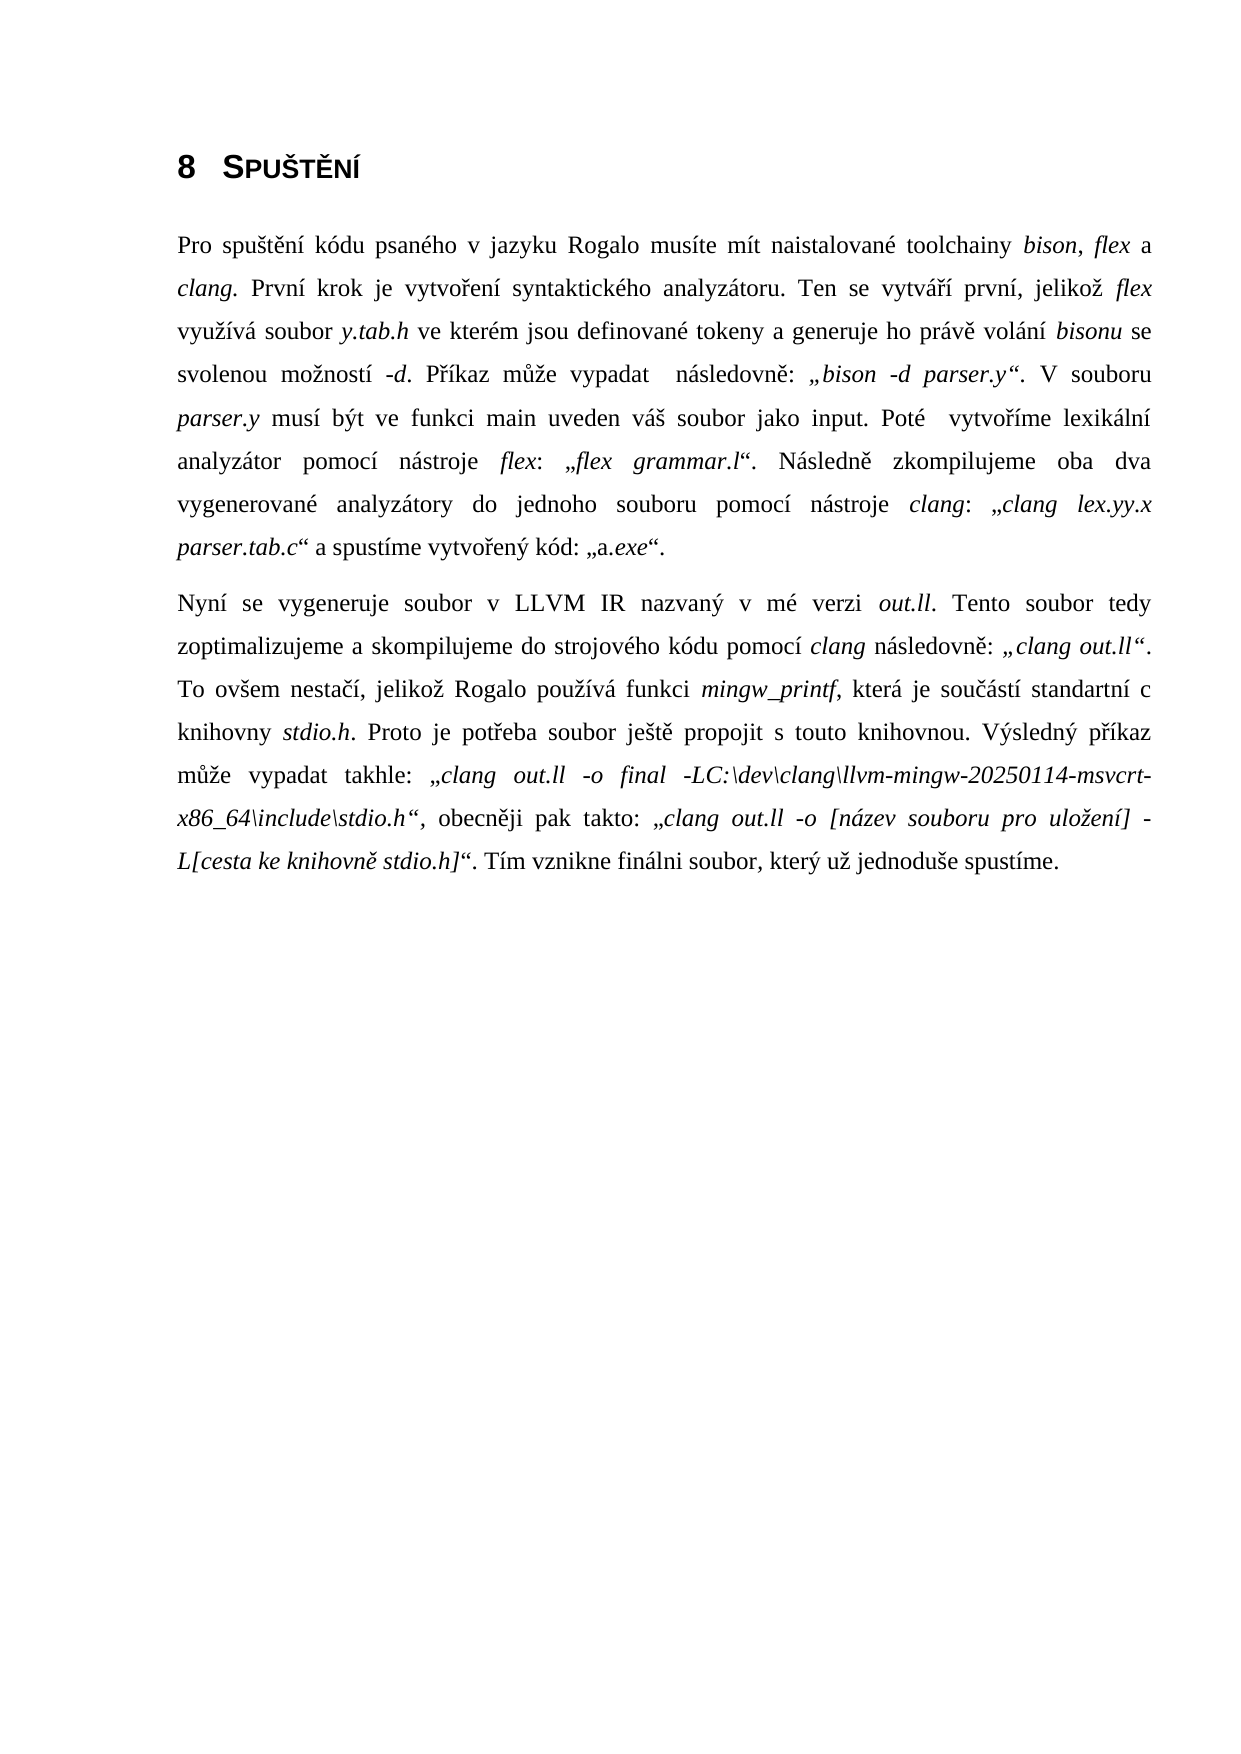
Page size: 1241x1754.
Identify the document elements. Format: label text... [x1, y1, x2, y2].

text Pro spuštění kódu psaného v jazyku Rogalo musíte mít naistalované toolchainy bison, flex a clang. První krok je vytvoření syntaktického analyzátoru. Ten se vytváří první, jelikož flex využívá soubor y.tab.h ve kterém jsou definované tokeny a generuje ho právě volání bisonu se svolenou možností -d. Příkaz může vypadat následovně: „bison -d parser.y“. V souboru parser.y musí být ve funkci main uveden váš soubor jako input. Poté vytvoříme lexikální analyzátor pomocí nástroje flex: „flex grammar.l“. Následně zkompilujeme oba dva vygenerované analyzátory do jednoho souboru pomocí nástroje clang: „clang lex.yy.x parser.tab.c“ a spustíme vytvořený kód: „a.exe“. [177, 230, 1152, 561]
subtitle Spuštění [177, 148, 1152, 186]
text Nyní se vygeneruje soubor v LLVM IR nazvaný v mé verzi out.ll. Tento soubor tedy zoptimalizujeme a skompilujeme do strojového kódu pomocí clang následovně: „clang out.ll“. To ovšem nestačí, jelikož Rogalo používá funkci mingw_printf, která je součástí standartní c knihovny stdio.h. Proto je potřeba soubor ještě propojit s touto knihovnou. Výsledný příkaz může vypadat takhle: „clang out.ll -o final -LC:\dev\clang\llvm-mingw-20250114-msvcrt-x86_64\include\stdio.h“, obecněji pak takto: „clang out.ll -o [název souboru pro uložení] -L[cesta ke knihovně stdio.h]“. Tím vznikne finálni soubor, který už jednoduše spustíme. [177, 588, 1152, 875]
